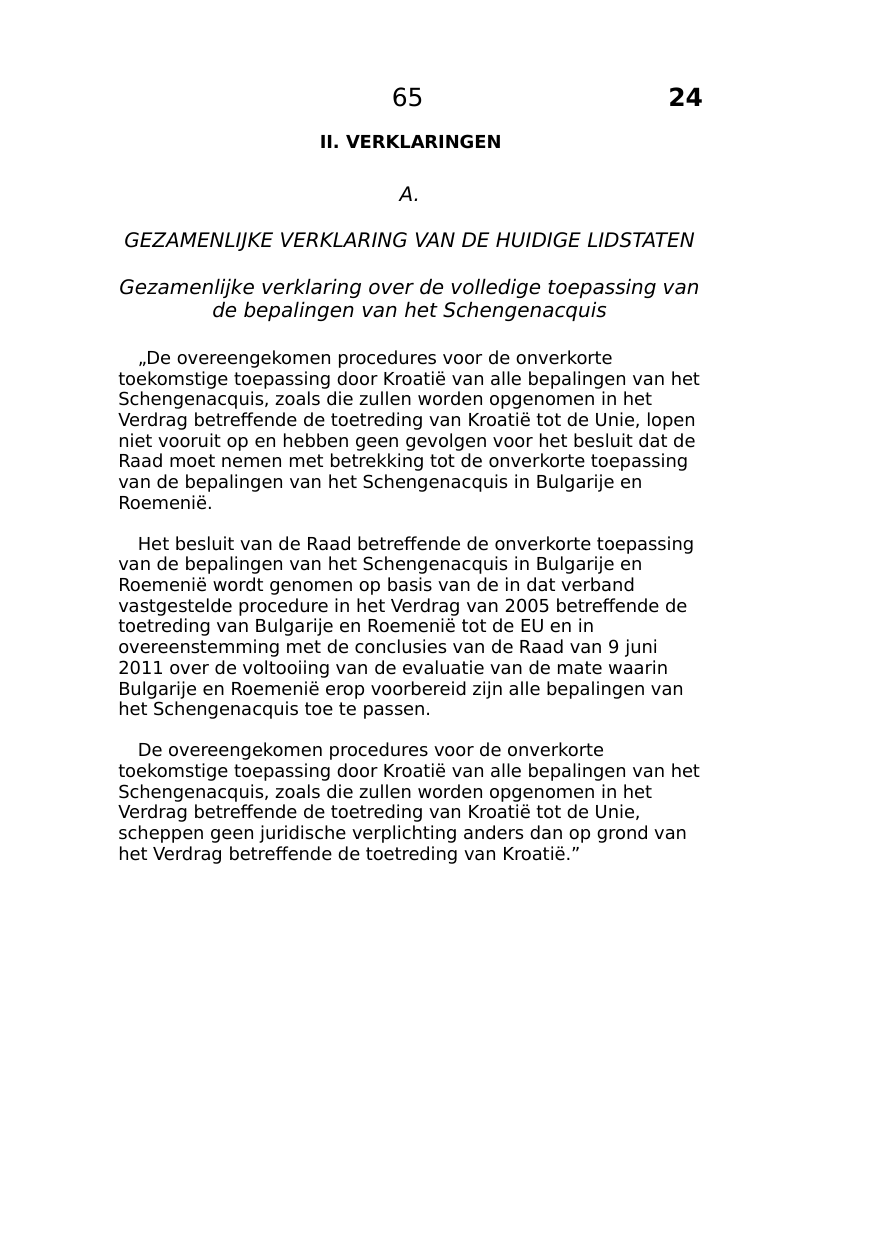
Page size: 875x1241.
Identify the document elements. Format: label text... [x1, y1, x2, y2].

text De overeengekomen procedures voor de onverkorte toekomstige toepassing door Kroatië van alle bepalingen van het Schengenacquis, zoals die zullen worden opgenomen in het Verdrag betreffende de toetreding van Kroatië tot de Unie, scheppen geen juridische verplichting anders dan op grond van het Verdrag betreffende de toetreding van Kroatië.” [118, 740, 703, 864]
text „De overeengekomen procedures voor de onverkorte toekomstige toepassing door Kroatië van alle bepalingen van het Schengenacquis, zoals die zullen worden opgenomen in het Verdrag betreffende de toetreding van Kroatië tot de Unie, lopen niet vooruit op en hebben geen gevolgen voor het besluit dat de Raad moet nemen met betrekking tot de onverkorte toepassing van de bepalingen van het Schengenacquis in Bulgarije en Roemenië. [118, 348, 703, 513]
text Het besluit van de Raad betreffende de onverkorte toepassing van de bepalingen van het Schengenacquis in Bulgarije en Roemenië wordt genomen op basis van de in dat verband vastgestelde procedure in het Verdrag van 2005 betreffende de toetreding van Bulgarije en Roemenië tot de EU en in overeenstemming met de conclusies van de Raad van 9 juni 2011 over de voltooiing van de evaluatie van de mate waarin Bulgarije en Roemenië erop voorbereid zijn alle bepalingen van het Schengenacquis toe te passen. [118, 533, 703, 720]
subtitle A. GEZAMENLIJKE VERKLARING VAN DE HUIDIGE LIDSTATEN Gezamenlijke verklaring over de volledige toepassing van de bepalingen van het Schengenacquis [118, 183, 703, 323]
subtitle II. VERKLARINGEN [118, 132, 703, 153]
